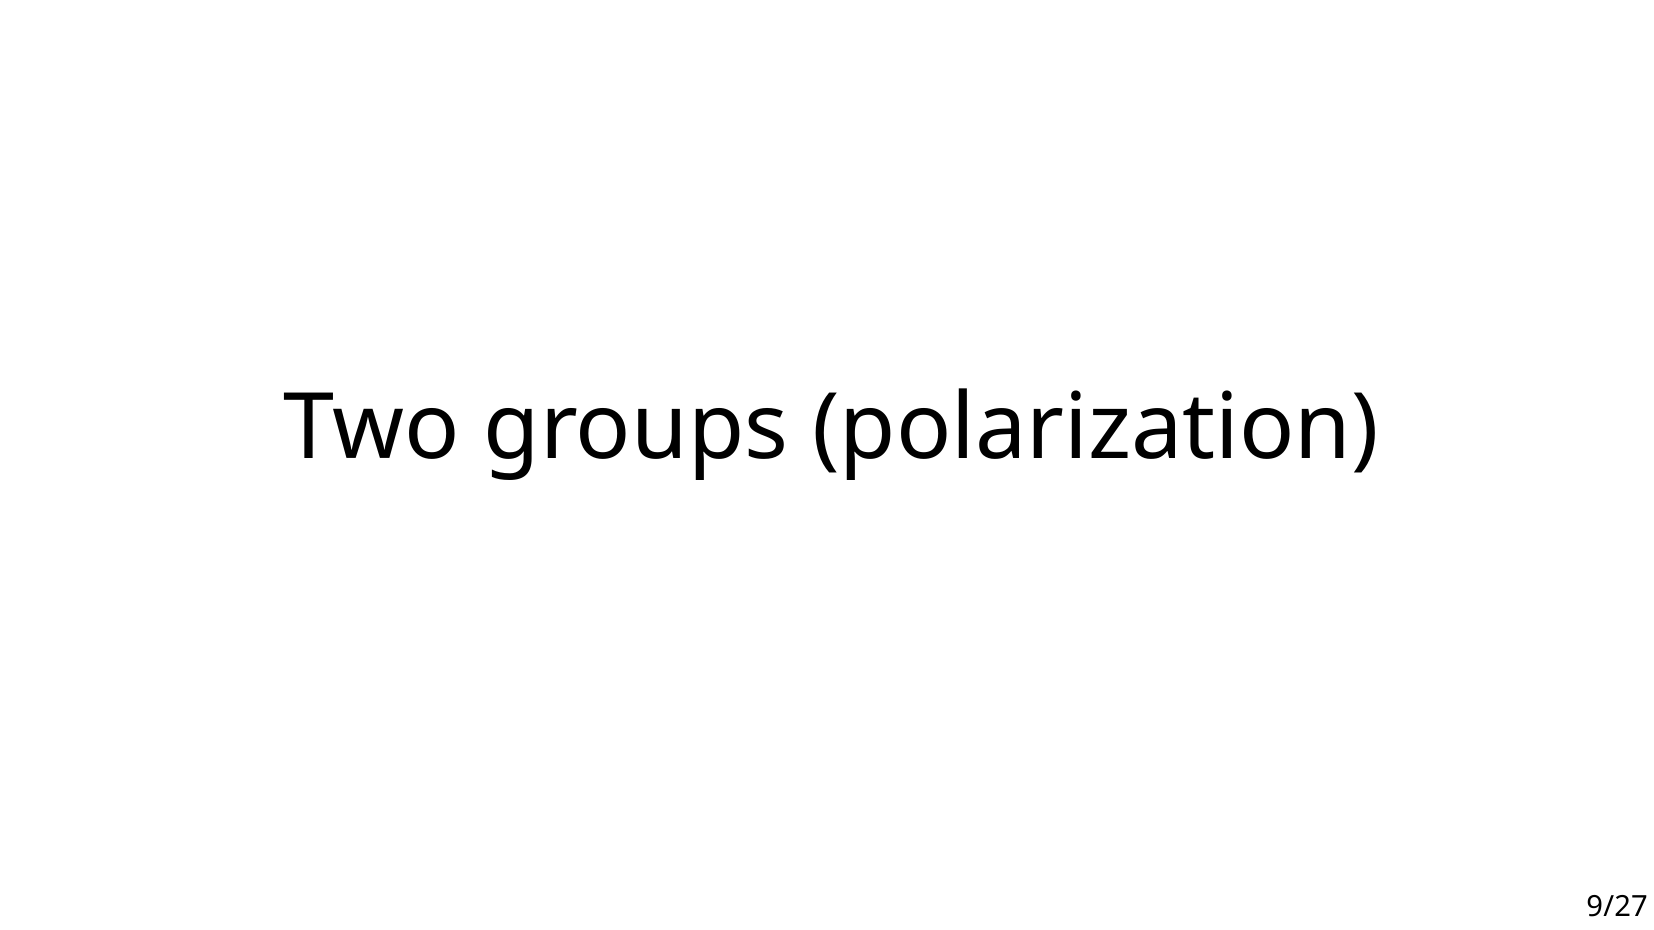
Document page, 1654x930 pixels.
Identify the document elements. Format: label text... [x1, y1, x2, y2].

title Two groups (polarization) [87, 344, 1576, 501]
